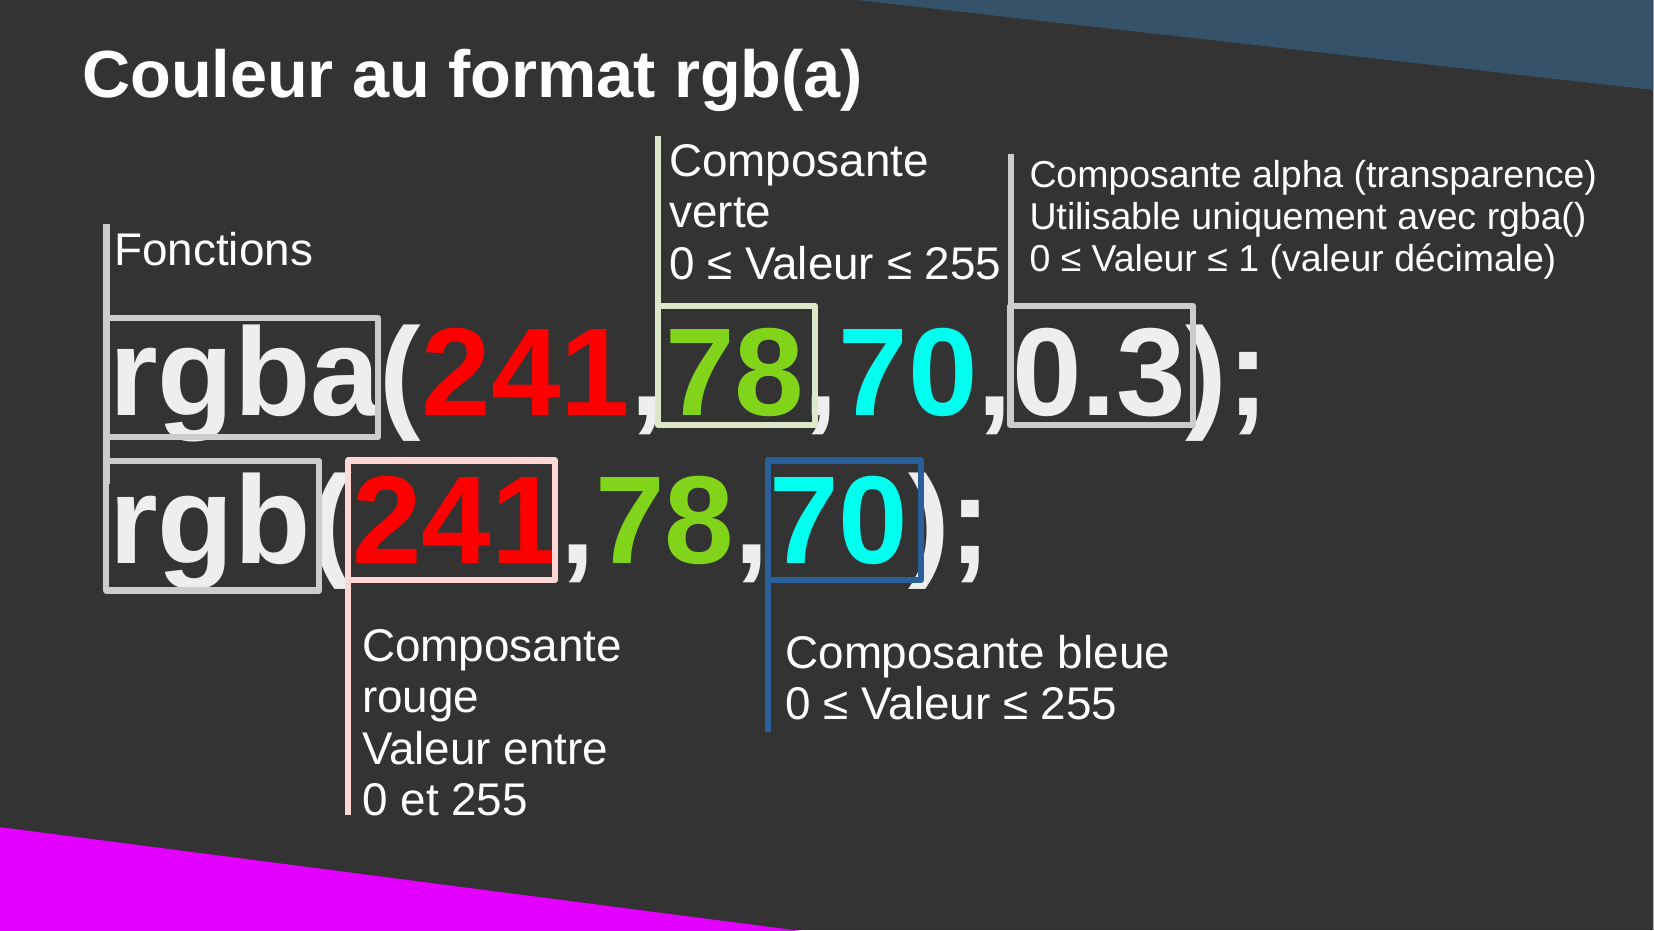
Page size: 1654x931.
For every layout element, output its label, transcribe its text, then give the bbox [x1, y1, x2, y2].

text_box [0, 827, 801, 931]
title Fonctions [114, 224, 426, 276]
title Couleur au format rgb(a) [82, 37, 1571, 122]
text_box rgb(241,78,70); [351, 464, 552, 577]
title Composante verte 0 ≤ Valeur ≤ 255 [669, 135, 1004, 341]
text_box rgb(241,78,70); [771, 464, 918, 577]
title Composante rouge Valeur entre 0 et 255 [362, 620, 650, 826]
text_box rgba(241,78,70,0.3); [110, 295, 1312, 485]
text_box rgb(241,78,70); [109, 464, 316, 587]
text_box rgb(241,78,70); [94, 442, 1040, 632]
title Composante alpha (transparence) Utilisable uniquement avec rgba() 0 ≤ Valeur ≤ 1 (valeur décimale) [1029, 153, 1642, 296]
text_box rgba(241,78,70,0.3); [661, 309, 812, 422]
text_box [856, 0, 1654, 91]
text_box rgba(241,78,70,0.3); [1014, 309, 1190, 422]
text_box rgba(241,78,70,0.3); [110, 321, 375, 434]
text_box rgba(241,78,70,0.3); [94, 295, 103, 442]
title Composante bleue 0 ≤ Valeur ≤ 255 [785, 627, 1241, 733]
